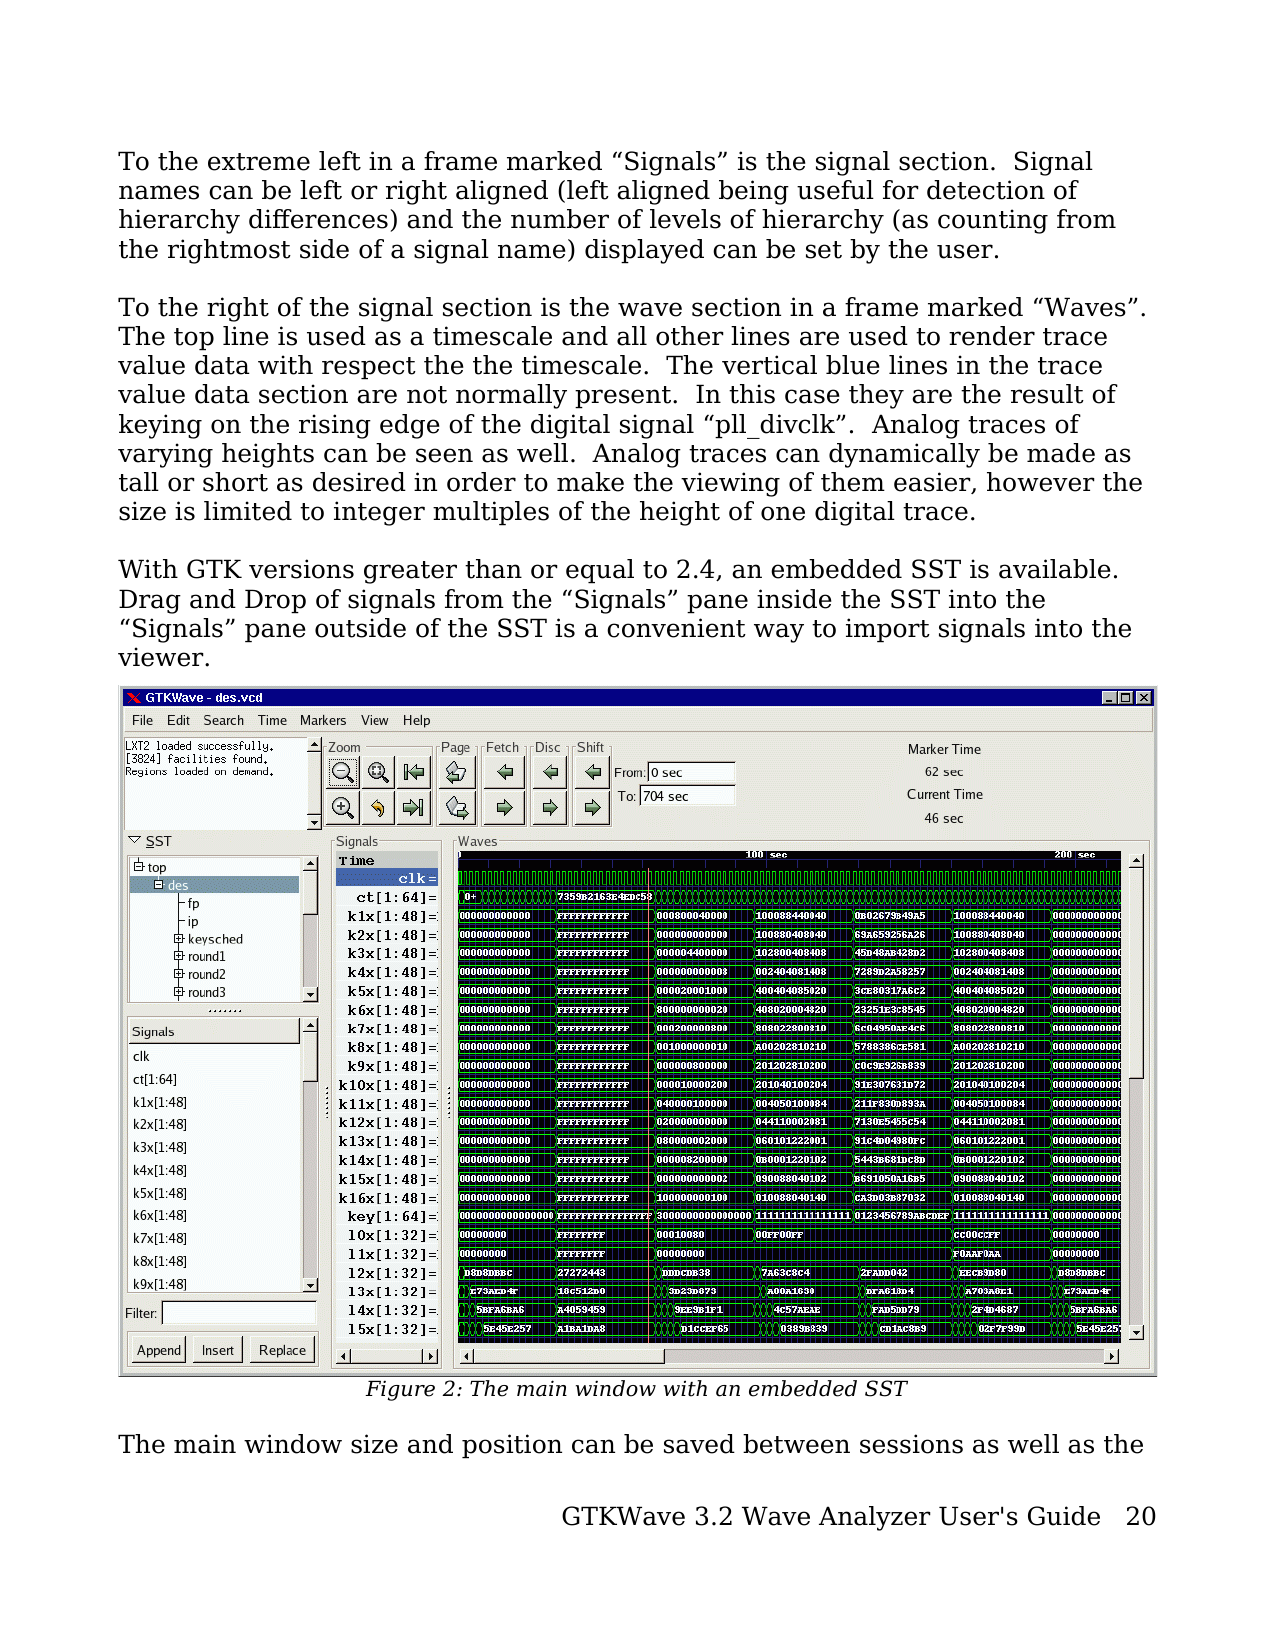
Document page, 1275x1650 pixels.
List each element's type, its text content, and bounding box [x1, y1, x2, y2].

text Figure 2: The main window with an embedded SST [118, 1377, 1157, 1401]
text To the extreme left in a frame marked “Signals” is the signal section. Signal names can be left or right aligned (left aligned being useful for detection of hierarchy differences) and the number of levels of hierarchy (as counting from the rightmost side of a signal name) displayed can be set by the user. [118, 147, 1157, 264]
text The main window size and position can be saved between sessions as well as the [118, 1430, 1157, 1459]
picture [118, 685, 1158, 1377]
text With GTK versions greater than or equal to 2.4, an embedded SST is available. Drag and Drop of signals from the “Signals” pane inside the SST into the “Signals” pane outside of the SST is a convenient way to import signals into the viewer. [118, 556, 1157, 672]
text To the right of the signal section is the wave section in a frame marked “Waves”. The top line is used as a timescale and all other lines are used to render trace value data with respect the the timescale. The vertical blue lines in the trace value data section are not normally present. In this case they are the result of keying on the rising edge of the digital signal “pll_divclk”. Analog traces of varying heights can be seen as well. Analog traces can dynamically be made as tall or short as desired in order to make the viewing of them easier, however the size is limited to integer multiples of the height of one digital trace. [118, 293, 1157, 526]
